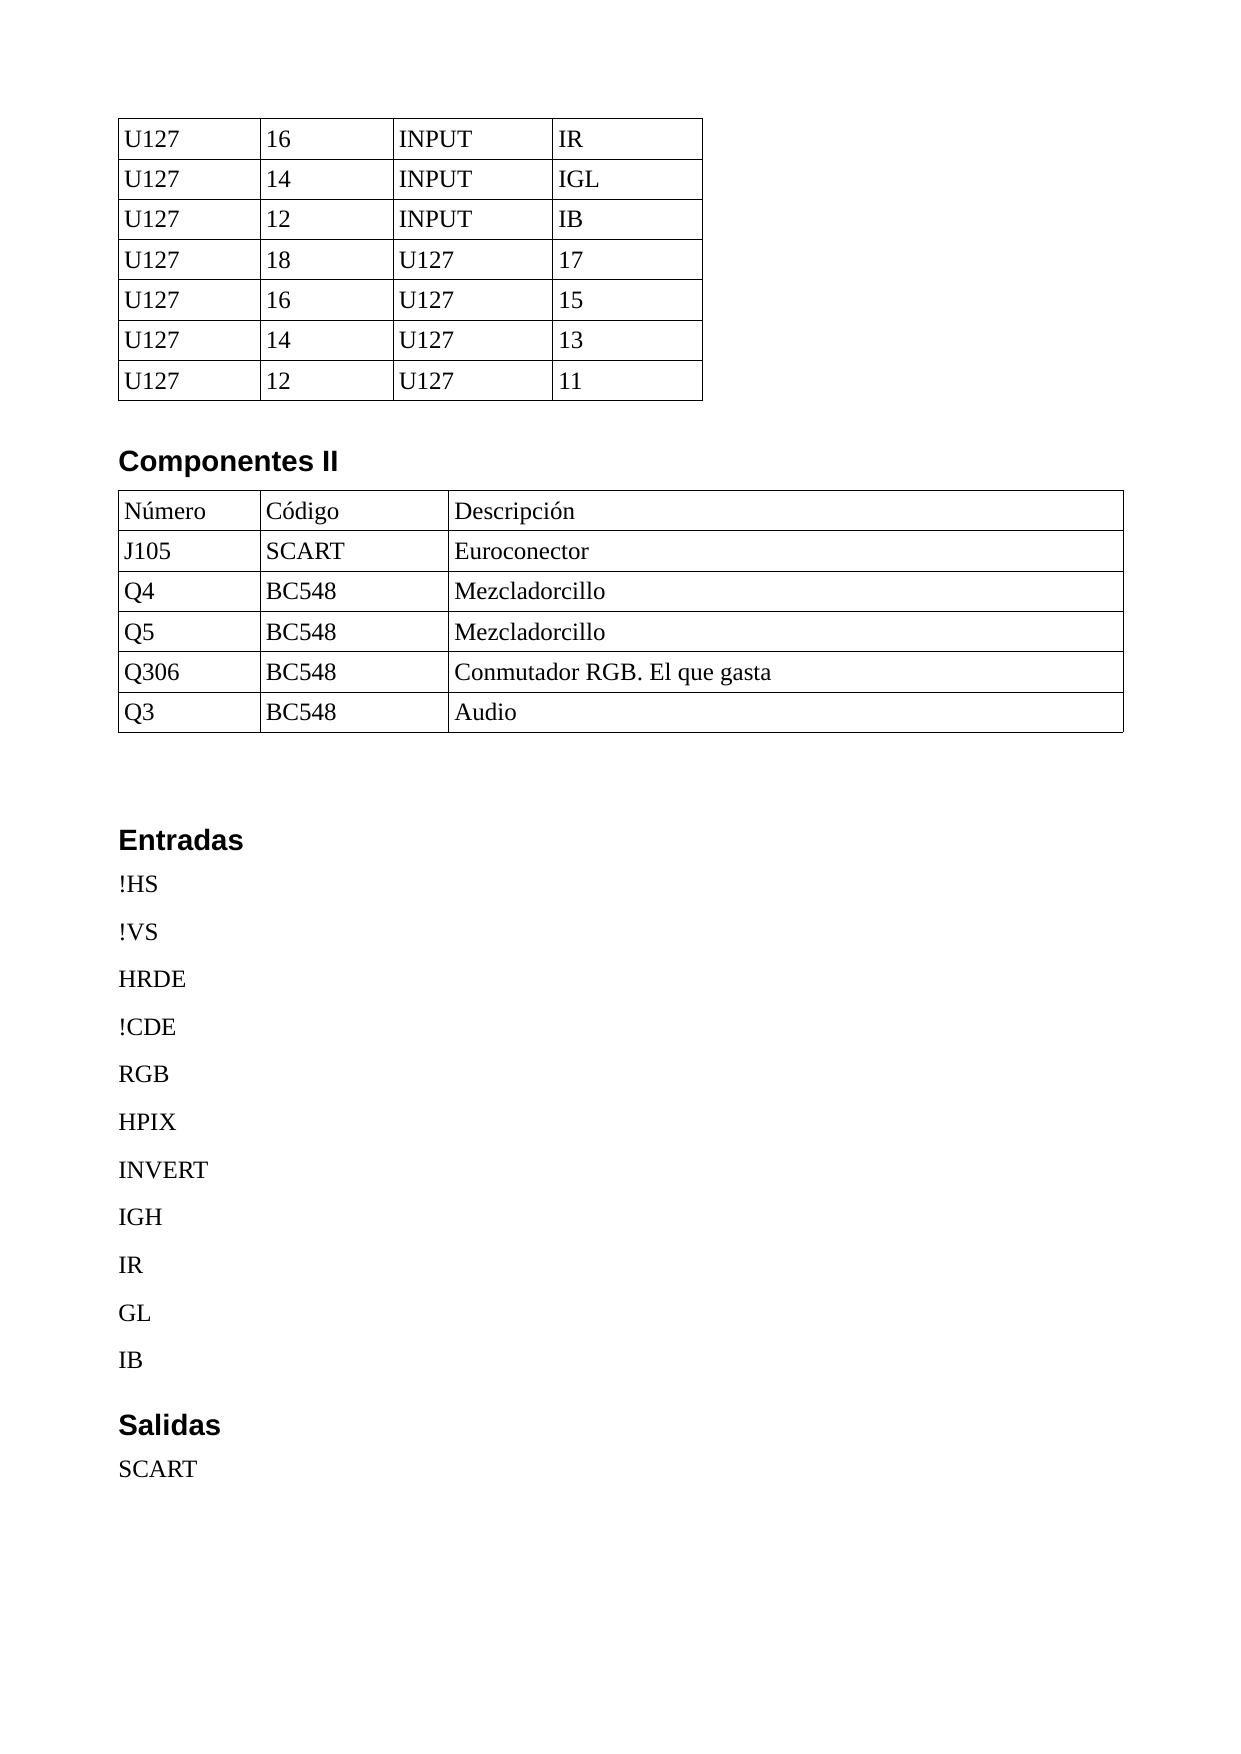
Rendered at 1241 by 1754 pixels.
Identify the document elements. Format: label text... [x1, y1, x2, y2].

table_cell U127 [394, 280, 552, 320]
table_cell Conmutador RGB. El que gasta [449, 652, 1123, 692]
table_header Código [261, 491, 448, 530]
subtitle Entradas [118, 823, 1122, 857]
text !HS [118, 869, 1122, 898]
subtitle Salidas [118, 1407, 1122, 1441]
text !VS [118, 917, 1122, 946]
table_cell U127 [119, 240, 260, 279]
table_cell BC548 [261, 652, 448, 692]
table_cell INPUT [394, 160, 552, 199]
table_cell U127 [394, 361, 552, 400]
text IR [118, 1250, 1122, 1279]
table_cell 16 [261, 280, 393, 320]
subtitle Componentes II [118, 444, 1122, 477]
text IB [118, 1345, 1122, 1374]
table_cell U127 [394, 321, 552, 360]
table_cell 11 [553, 361, 702, 400]
table_cell IR [553, 119, 702, 158]
table_header Descripción [449, 491, 1123, 530]
table_cell Q4 [119, 572, 260, 611]
table_cell Euroconector [449, 531, 1123, 571]
table_cell 14 [261, 321, 393, 360]
table_cell SCART [261, 531, 448, 571]
table_cell BC548 [261, 693, 448, 732]
table_cell 12 [261, 200, 393, 239]
table_cell Mezcladorcillo [449, 612, 1123, 651]
table_cell 16 [261, 119, 393, 158]
table_cell INPUT [394, 200, 552, 239]
table_cell IGL [553, 160, 702, 199]
table_cell Q5 [119, 612, 260, 651]
text !CDE [118, 1012, 1122, 1041]
text HRDE [118, 964, 1122, 993]
table_cell 14 [261, 160, 393, 199]
table_cell U127 [119, 280, 260, 320]
table_cell U127 [394, 240, 552, 279]
table_cell INPUT [394, 119, 552, 158]
table_cell IB [553, 200, 702, 239]
table_cell 15 [553, 280, 702, 320]
table_cell U127 [119, 200, 260, 239]
table_cell 13 [553, 321, 702, 360]
table_cell BC548 [261, 612, 448, 651]
table_cell 12 [261, 361, 393, 400]
table_cell Q306 [119, 652, 260, 692]
text GL [118, 1298, 1122, 1326]
table_cell Q3 [119, 693, 260, 732]
table_cell 17 [553, 240, 702, 279]
table_cell BC548 [261, 572, 448, 611]
text SCART [118, 1454, 1122, 1482]
text INVERT [118, 1155, 1122, 1183]
text RGB [118, 1059, 1122, 1088]
table_cell J105 [119, 531, 260, 571]
table_cell U127 [119, 321, 260, 360]
text HPIX [118, 1107, 1122, 1136]
table_cell U127 [119, 160, 260, 199]
table_cell Mezcladorcillo [449, 572, 1123, 611]
table_header Número [119, 491, 260, 530]
table_cell 18 [261, 240, 393, 279]
text IGH [118, 1202, 1122, 1231]
table_cell U127 [119, 361, 260, 400]
table_cell U127 [119, 119, 260, 158]
table_cell Audio [449, 693, 1123, 732]
